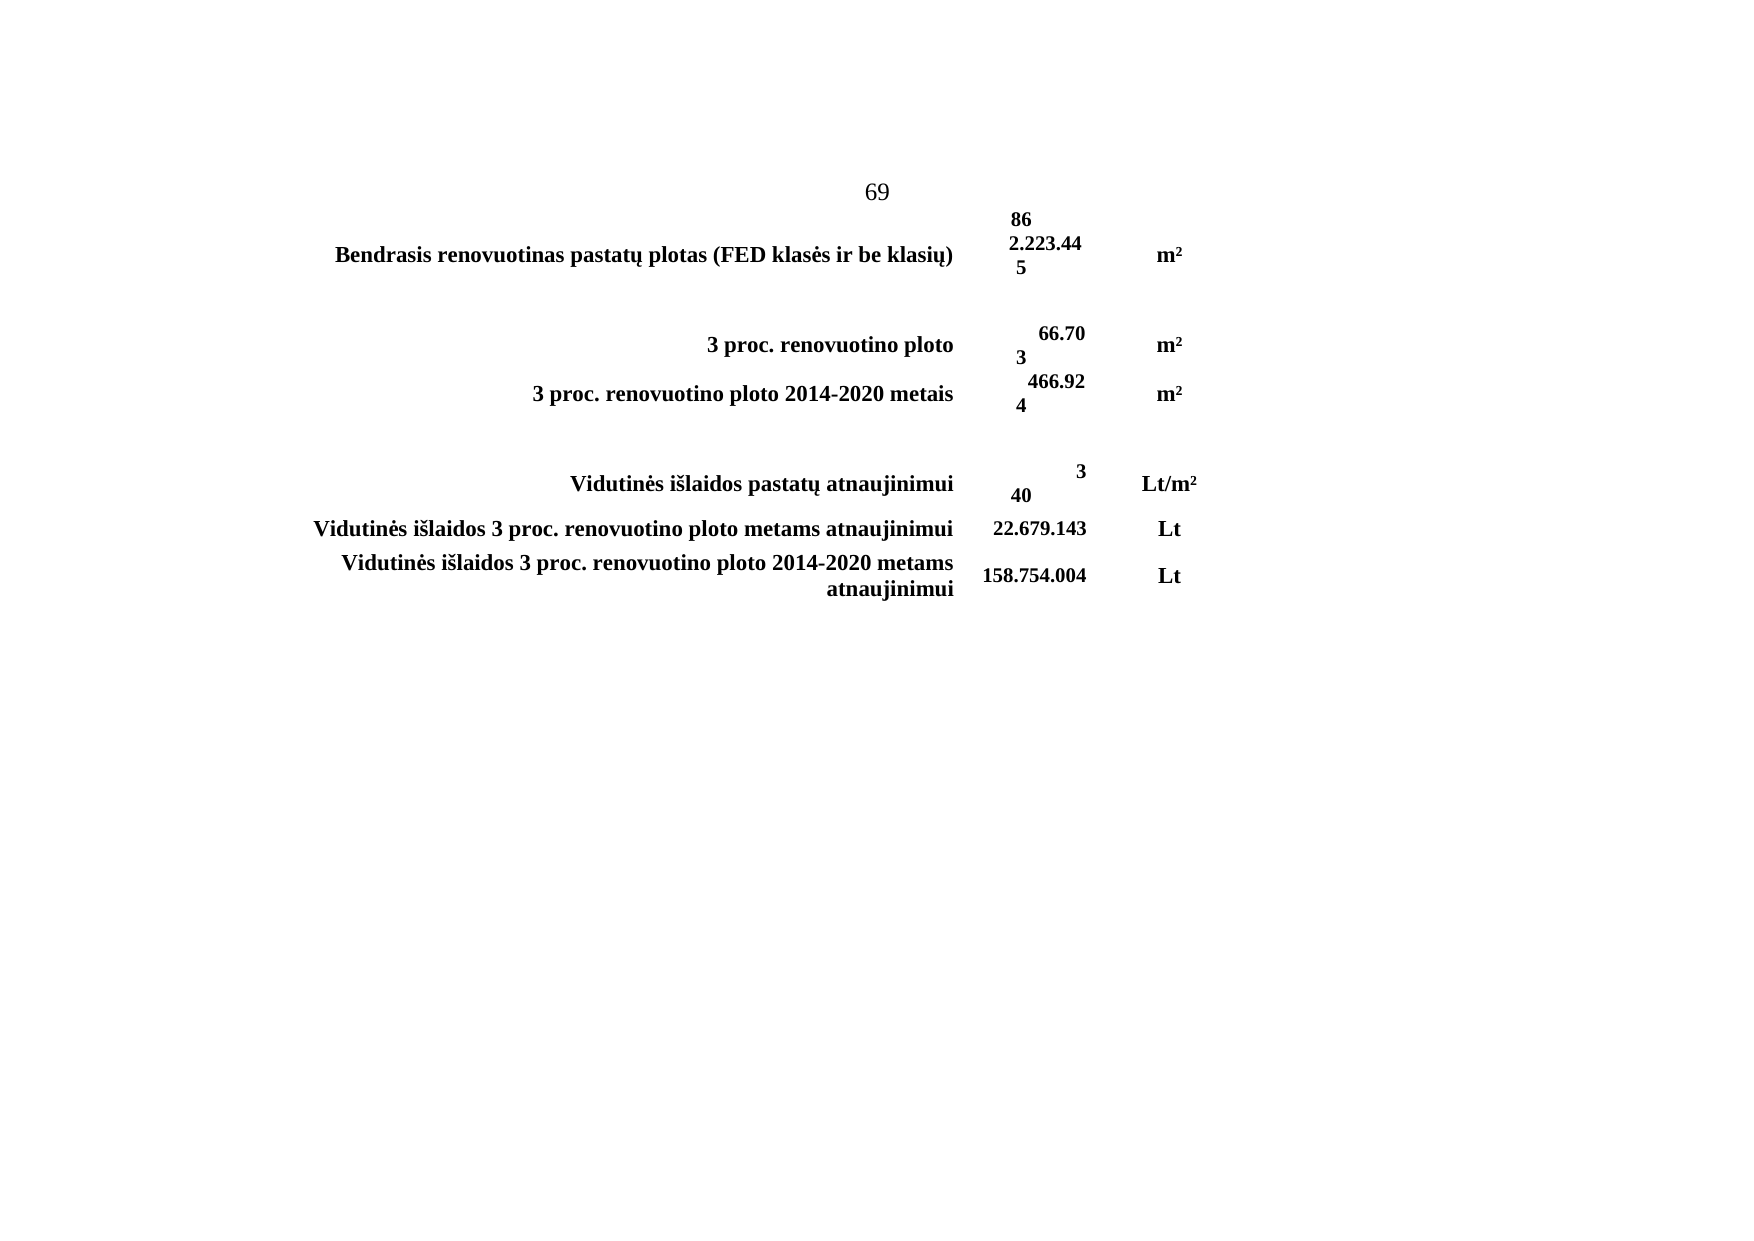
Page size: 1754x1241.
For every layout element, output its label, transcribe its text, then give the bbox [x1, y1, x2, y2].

table_cell 158.754.004 [965, 549, 1098, 602]
table_cell [321, 279, 965, 321]
table_cell 86 [965, 207, 1098, 231]
table_cell [196, 507, 221, 549]
table_cell [128, 417, 196, 459]
table_cell [1366, 279, 1512, 321]
table_cell [128, 369, 196, 417]
table_cell Vidutinės išlaidos 3 proc. renovuotino ploto metams atnaujinimui [221, 507, 965, 549]
table_cell [1241, 549, 1366, 602]
table_cell [965, 417, 1098, 459]
table_cell 22.679.143 [965, 507, 1098, 549]
table_cell Lt [1098, 507, 1241, 549]
table_cell [1241, 279, 1366, 321]
table_cell [1366, 369, 1512, 417]
table_cell [196, 207, 321, 231]
table_cell [1241, 417, 1366, 459]
table_cell [128, 321, 196, 369]
table_cell 3 proc. renovuotino ploto [321, 321, 965, 369]
table_cell [128, 507, 196, 549]
table_cell 66.703 [965, 321, 1098, 369]
table_cell [1366, 549, 1512, 602]
table_cell [196, 231, 321, 279]
table_cell [196, 417, 321, 459]
table_cell 3 proc. renovuotino ploto 2014-2020 metais [321, 369, 965, 417]
table_cell [196, 279, 321, 321]
table_cell Vidutinės išlaidos 3 proc. renovuotino ploto 2014-2020 metams atnaujinimui [221, 549, 965, 602]
table_cell [196, 459, 321, 507]
table_cell [1241, 369, 1366, 417]
table_cell [1098, 207, 1241, 231]
table_cell m² [1098, 231, 1241, 279]
table_cell Vidutinės išlaidos pastatų atnaujinimui [321, 459, 965, 507]
table_cell [196, 321, 321, 369]
table_cell [1241, 507, 1366, 549]
table_cell 466.924 [965, 369, 1098, 417]
table_cell [1366, 231, 1512, 279]
table_cell [1241, 207, 1366, 231]
table_cell [965, 279, 1098, 321]
table_cell [128, 549, 196, 602]
table_cell m² [1098, 321, 1241, 369]
table_cell [196, 369, 321, 417]
table_cell [128, 459, 196, 507]
table_cell [1366, 321, 1512, 369]
table_cell [196, 549, 221, 602]
table_cell Lt [1098, 549, 1241, 602]
table_cell [1366, 417, 1512, 459]
table_cell [1098, 417, 1241, 459]
table_cell [128, 231, 196, 279]
table_cell [321, 207, 965, 231]
table_cell Lt/m² [1098, 459, 1241, 507]
table_cell m² [1098, 369, 1241, 417]
table_cell Bendrasis renovuotinas pastatų plotas (FED klasės ir be klasių) [321, 231, 965, 279]
table_cell [1366, 507, 1512, 549]
table_cell [1366, 459, 1512, 507]
table_cell [1241, 231, 1366, 279]
table_cell [1366, 207, 1512, 231]
table_cell [128, 207, 196, 231]
table_cell [128, 279, 196, 321]
table_cell 2.223.445 [965, 231, 1098, 279]
table_cell [1098, 279, 1241, 321]
table_cell [321, 417, 965, 459]
table_cell [1241, 459, 1366, 507]
table_cell 340 [965, 459, 1098, 507]
table_cell [1241, 321, 1366, 369]
